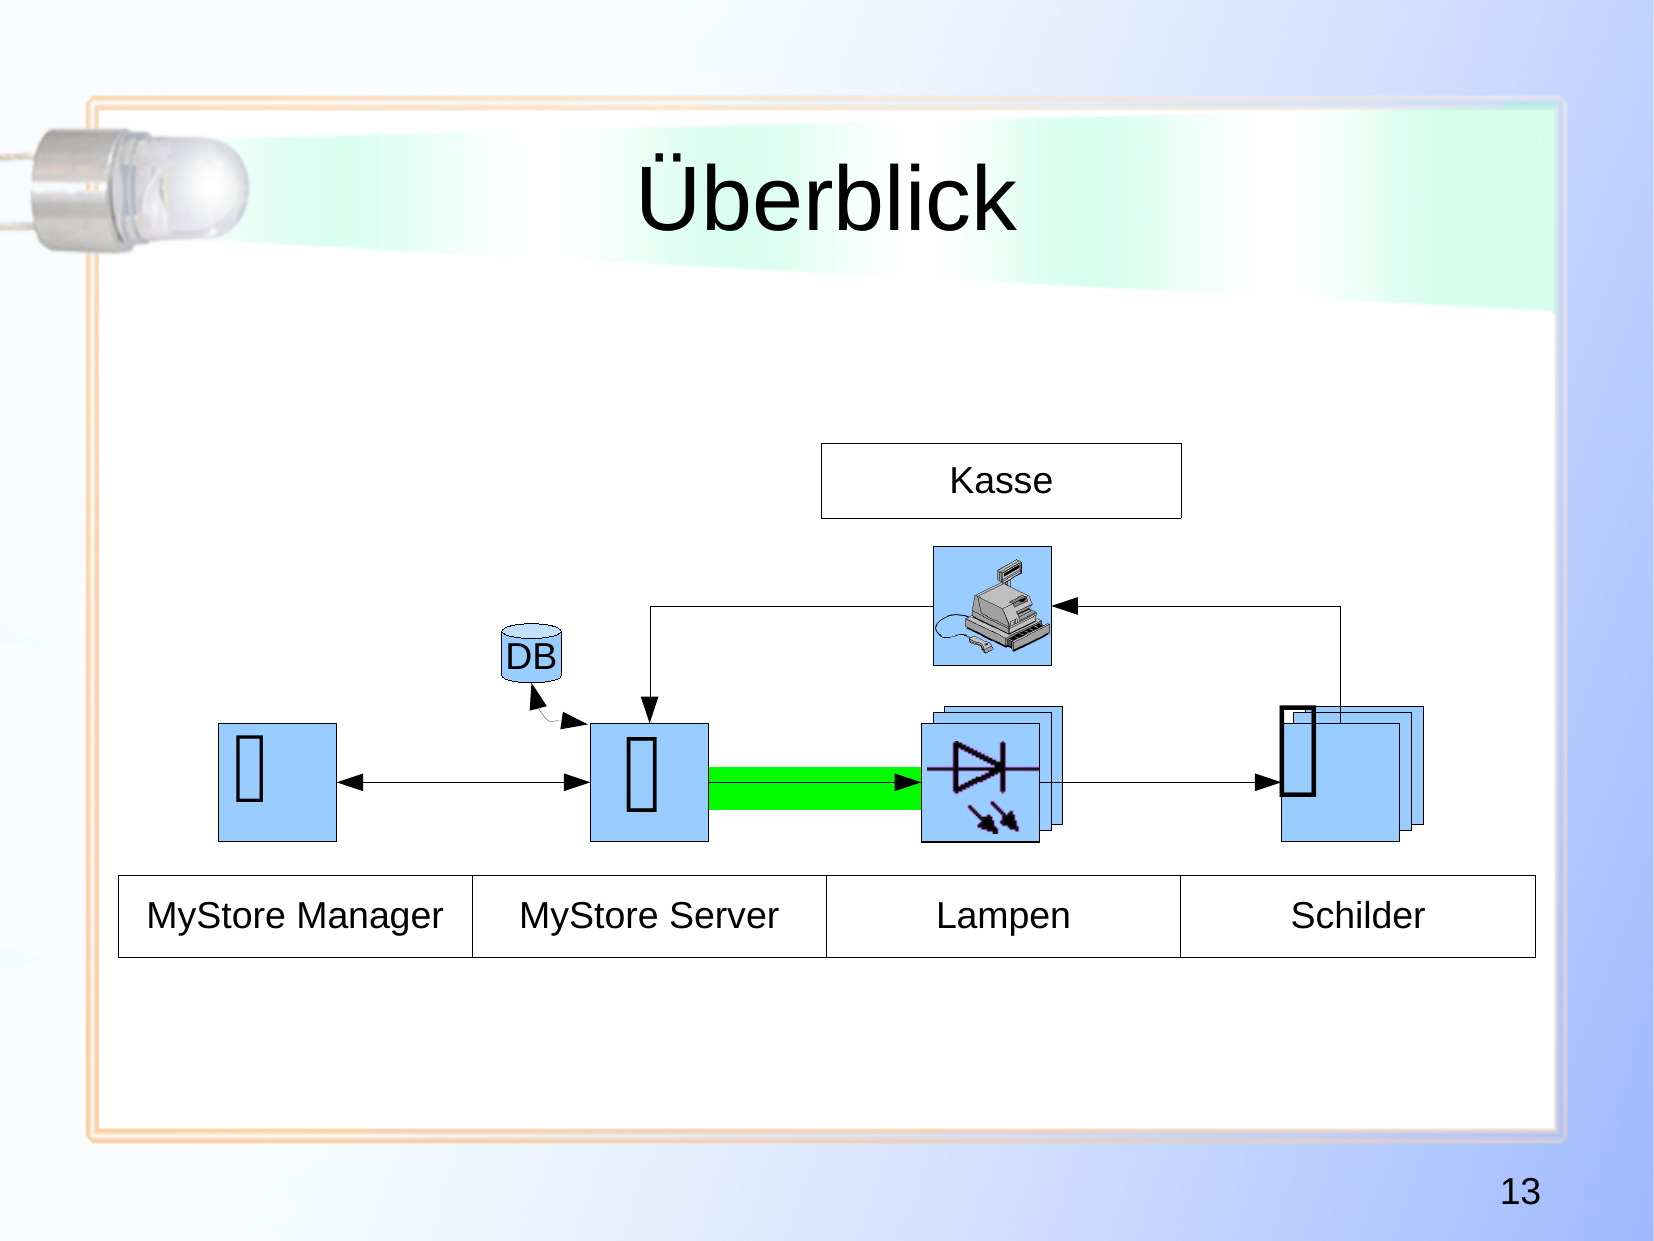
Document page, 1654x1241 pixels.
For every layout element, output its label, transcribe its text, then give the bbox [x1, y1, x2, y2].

title Überblick [82, 102, 1571, 296]
table_header MyStore Server [473, 876, 826, 957]
text_box  [608, 726, 727, 854]
text_box [1040, 783, 1063, 831]
table_header MyStore Manager [119, 876, 472, 957]
text_box [590, 723, 709, 842]
picture [0, 0, 1654, 1241]
text_box 6 [1485, 1163, 1654, 1235]
text_box  [1260, 694, 1424, 847]
text_box : [218, 726, 337, 853]
table_header Kasse [822, 444, 1181, 518]
table_header Lampen [827, 876, 1180, 957]
text_box [933, 546, 1052, 666]
text_box [921, 706, 1063, 843]
text_box DB [501, 632, 562, 683]
table_header Schilder [1181, 876, 1535, 957]
